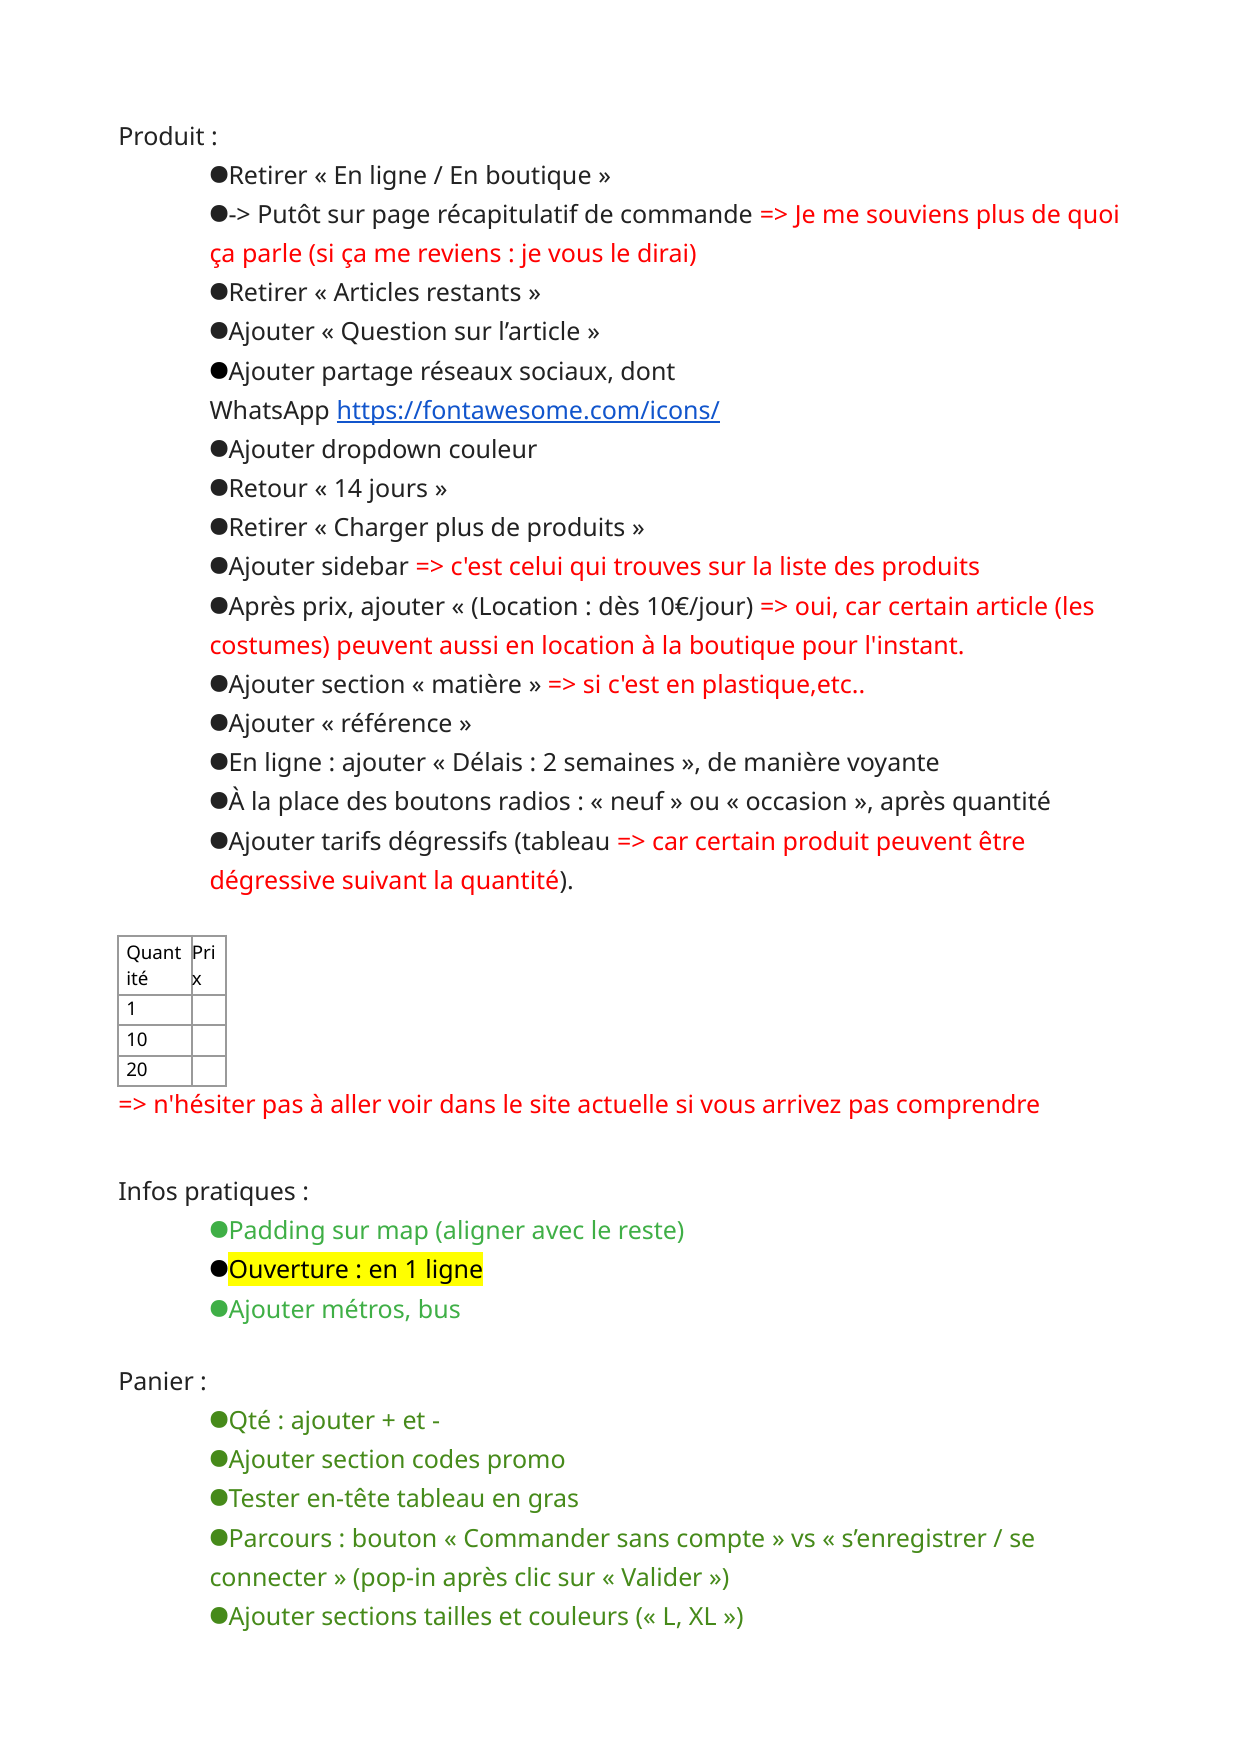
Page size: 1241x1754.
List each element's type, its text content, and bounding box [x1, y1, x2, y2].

list Ajouter partage réseaux sociaux, dont WhatsApp https://fontawesome.com/icons/ [136, 353, 1122, 426]
text Produit : [118, 118, 1122, 152]
text => n'hésiter pas à aller voir dans le site actuelle si vous arrivez pas comprendre [118, 1087, 1122, 1121]
list Après prix, ajouter « (Location : dès 10€/jour) => oui, car certain article (les costumes) peuvent aussi en location à la boutique pour l'instant. [136, 588, 1122, 661]
list Ajouter section « matière » => si c'est en plastique,etc.. [136, 666, 1122, 701]
list Padding sur map (aligner avec le reste) [136, 1213, 1122, 1247]
table_cell 1 [119, 996, 191, 1024]
list Ajouter « référence » [136, 706, 1122, 740]
list Retirer « Charger plus de produits » [136, 510, 1122, 544]
table_cell 10 [119, 1026, 191, 1054]
list Ouverture : en 1 ligne [136, 1252, 1122, 1286]
list Ajouter métros, bus [136, 1291, 1122, 1325]
list En ligne : ajouter « Délais : 2 semaines », de manière voyante [136, 745, 1122, 779]
text Panier : [118, 1363, 1122, 1398]
table_header Prix [193, 937, 225, 993]
list Ajouter sidebar => c'est celui qui trouves sur la liste des produits [136, 549, 1122, 583]
table_cell 20 [119, 1057, 191, 1085]
list Ajouter section codes promo [136, 1442, 1122, 1476]
list Qté : ajouter + et - [136, 1403, 1122, 1437]
list -> Putôt sur page récapitulatif de commande => Je me souviens plus de quoi ça parle (si ça me reviens : je vous le dirai) [136, 196, 1122, 270]
text Infos pratiques : [118, 1174, 1122, 1208]
table_cell [193, 996, 225, 1024]
table_cell [193, 1026, 225, 1054]
list Ajouter dropdown couleur [136, 431, 1122, 466]
list Ajouter tarifs dégressifs (tableau => car certain produit peuvent être dégressive suivant la quantité). [136, 823, 1122, 896]
table_header Quantité [119, 937, 191, 993]
list Retirer « Articles restants » [136, 275, 1122, 309]
list Tester en-tête tableau en gras [136, 1481, 1122, 1515]
list Retirer « En ligne / En boutique » [136, 157, 1122, 191]
table_cell [193, 1057, 225, 1085]
list Ajouter « Question sur l’article » [136, 314, 1122, 348]
list Parcours : bouton « Commander sans compte » vs « s’enregistrer / se connecter » (pop-in après clic sur « Valider ») [136, 1520, 1122, 1593]
list Retour « 14 jours » [136, 471, 1122, 505]
list Ajouter sections tailles et couleurs (« L, XL ») [136, 1598, 1122, 1633]
list À la place des boutons radios : « neuf » ou « occasion », après quantité [136, 784, 1122, 818]
